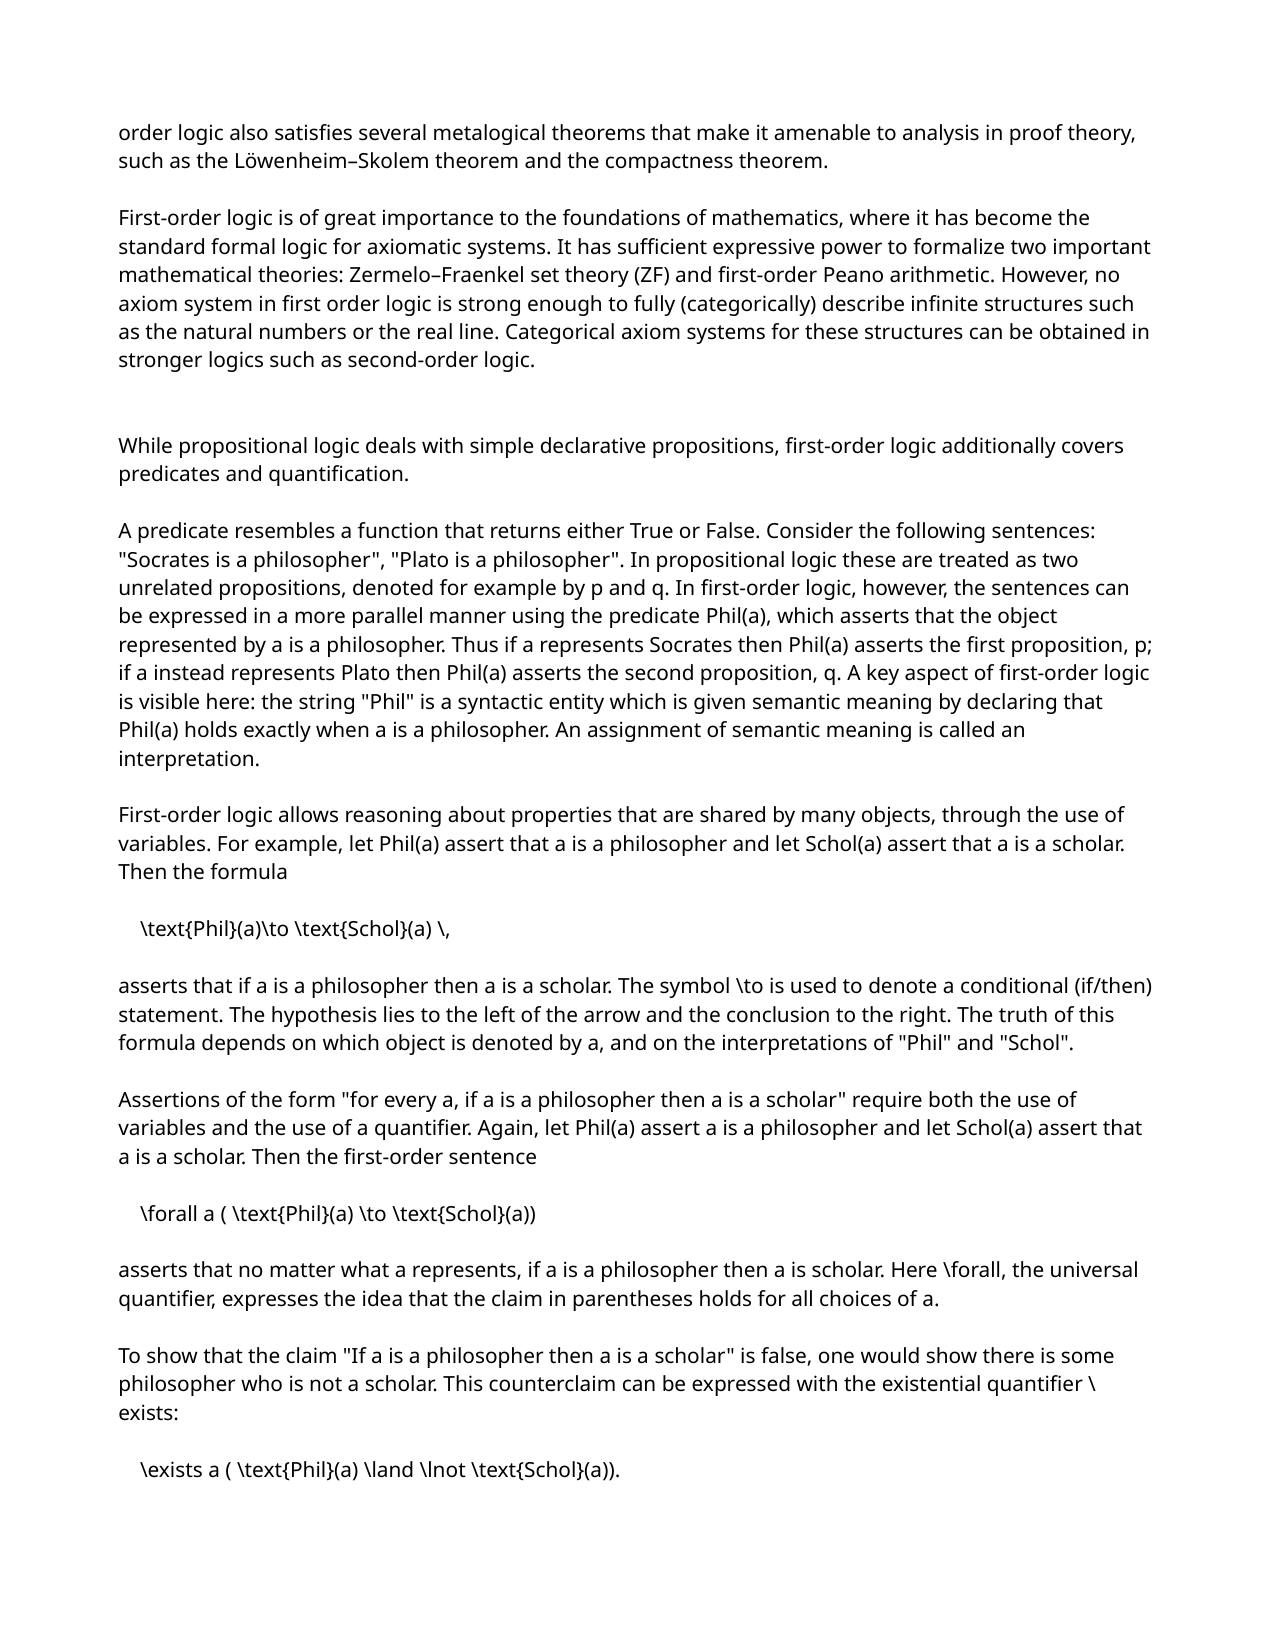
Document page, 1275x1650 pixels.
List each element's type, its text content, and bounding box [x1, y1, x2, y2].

text A predicate resembles a function that returns either True or False. Consider the following sentences: "Socrates is a philosopher", "Plato is a philosopher". In propositional logic these are treated as two unrelated propositions, denoted for example by p and q. In first-order logic, however, the sentences can be expressed in a more parallel manner using the predicate Phil(a), which asserts that the object represented by a is a philosopher. Thus if a represents Socrates then Phil(a) asserts the first proposition, p; if a instead represents Plato then Phil(a) asserts the second proposition, q. A key aspect of first-order logic is visible here: the string "Phil" is a syntactic entity which is given semantic meaning by declaring that Phil(a) holds exactly when a is a philosopher. An assignment of semantic meaning is called an interpretation. [118, 516, 1157, 772]
text \forall a ( \text{Phil}(a) \to \text{Schol}(a)) [118, 1199, 1157, 1227]
text While propositional logic deals with simple declarative propositions, first-order logic additionally covers predicates and quantification. [118, 431, 1157, 488]
text asserts that if a is a philosopher then a is a scholar. The symbol \to is used to denote a conditional (if/then) statement. The hypothesis lies to the left of the arrow and the conclusion to the right. The truth of this formula depends on which object is denoted by a, and on the interpretations of "Phil" and "Schol". [118, 971, 1157, 1057]
text First-order logic allows reasoning about properties that are shared by many objects, through the use of variables. For example, let Phil(a) assert that a is a philosopher and let Schol(a) assert that a is a scholar. Then the formula [118, 801, 1157, 886]
text \text{Phil}(a)\to \text{Schol}(a) \, [118, 914, 1157, 943]
text asserts that no matter what a represents, if a is a philosopher then a is scholar. Here \forall, the universal quantifier, expresses the idea that the claim in parentheses holds for all choices of a. [118, 1256, 1157, 1312]
text To show that the claim "If a is a philosopher then a is a scholar" is false, one would show there is some philosopher who is not a scholar. This counterclaim can be expressed with the existential quantifier \exists: [118, 1341, 1157, 1426]
text \exists a ( \text{Phil}(a) \land \lnot \text{Schol}(a)). [118, 1455, 1157, 1483]
text Assertions of the form "for every a, if a is a philosopher then a is a scholar" require both the use of variables and the use of a quantifier. Again, let Phil(a) assert a is a philosopher and let Schol(a) assert that a is a scholar. Then the first-order sentence [118, 1085, 1157, 1170]
text order logic also satisfies several metalogical theorems that make it amenable to analysis in proof theory, such as the Löwenheim–Skolem theorem and the compactness theorem. [118, 118, 1157, 175]
text First-order logic is of great importance to the foundations of mathematics, where it has become the standard formal logic for axiomatic systems. It has sufficient expressive power to formalize two important mathematical theories: Zermelo–Fraenkel set theory (ZF) and first-order Peano arithmetic. However, no axiom system in first order logic is strong enough to fully (categorically) describe infinite structures such as the natural numbers or the real line. Categorical axiom systems for these structures can be obtained in stronger logics such as second-order logic. [118, 203, 1157, 374]
